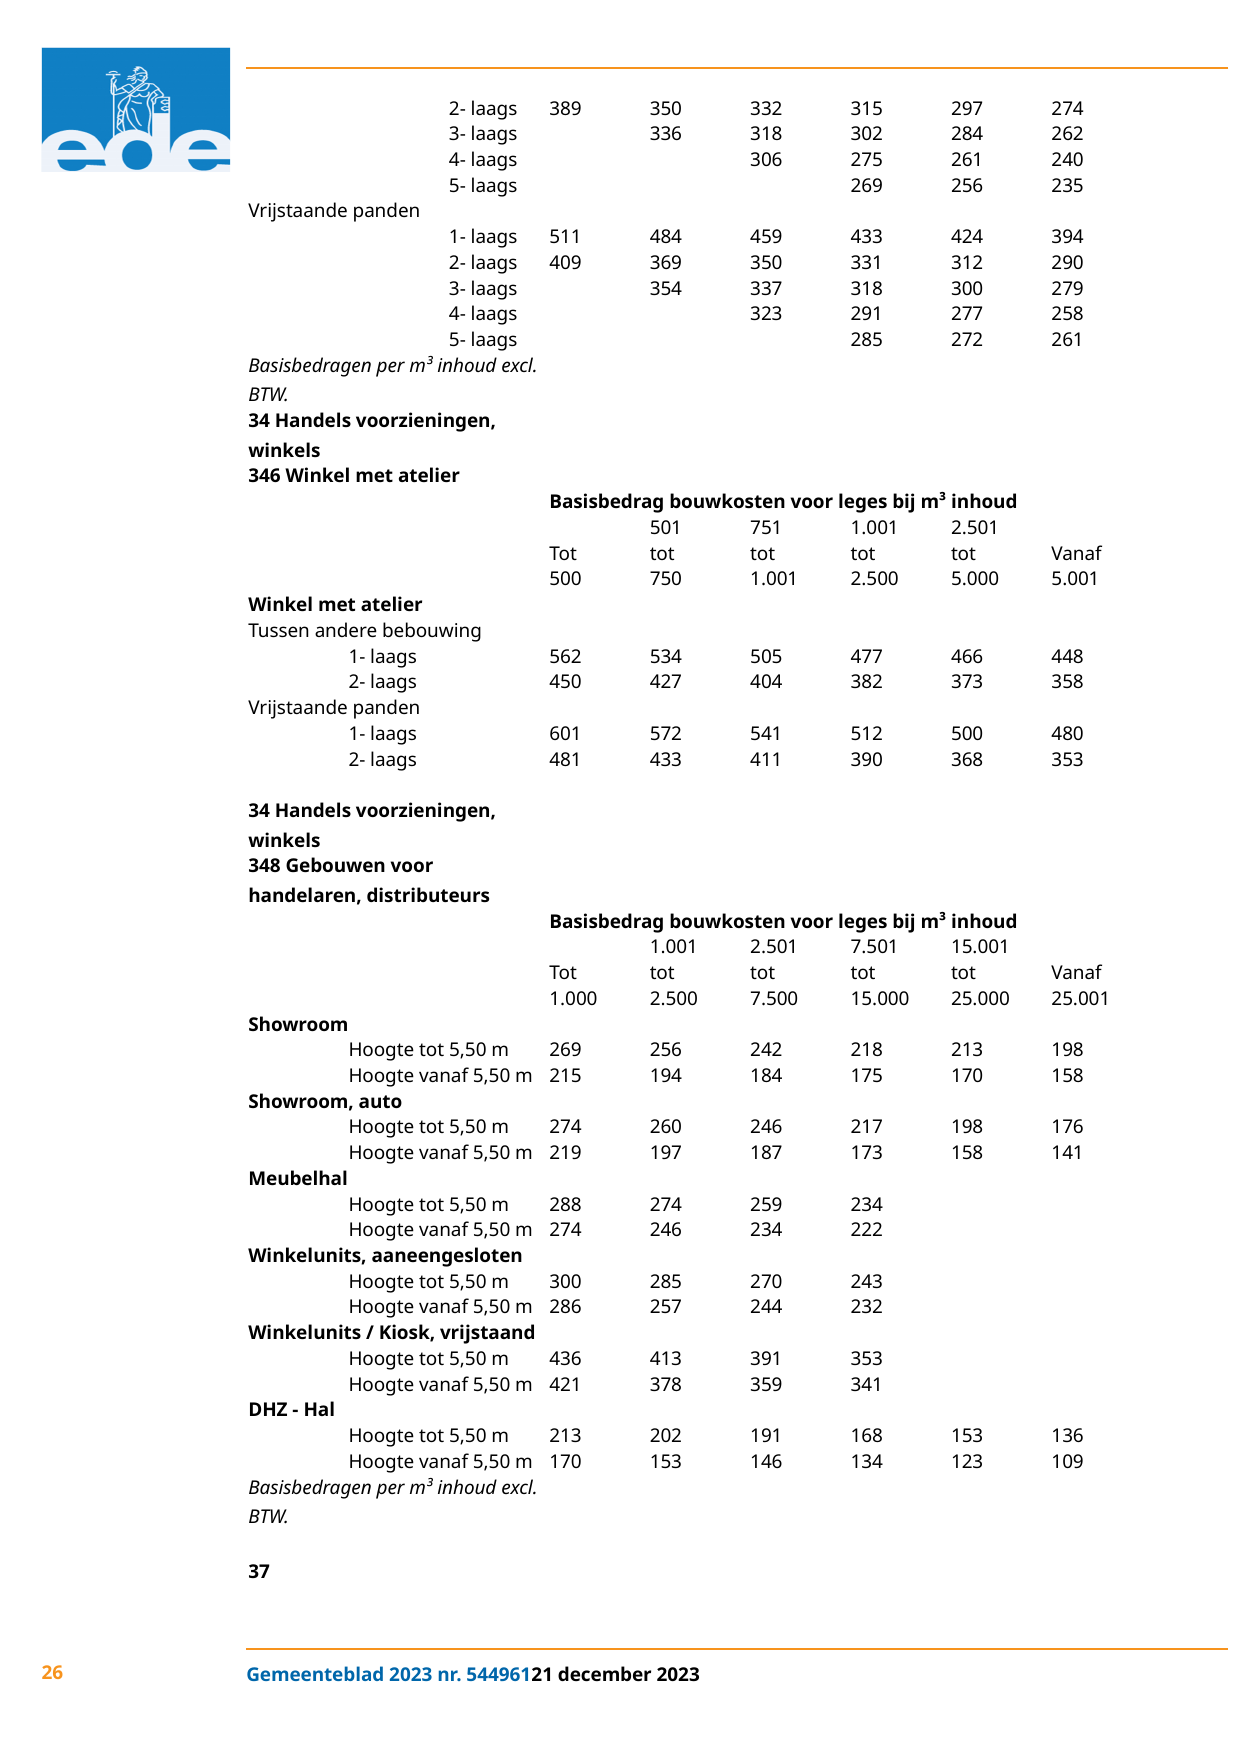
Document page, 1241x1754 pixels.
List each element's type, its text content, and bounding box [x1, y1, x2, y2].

table_cell [1051, 352, 1152, 407]
table_cell 411 [750, 746, 850, 771]
table_cell [1051, 1165, 1152, 1191]
table_cell [248, 771, 348, 797]
table_cell 337 [750, 275, 850, 301]
table_cell tot [850, 959, 951, 985]
table_cell [750, 1529, 850, 1555]
table_cell [248, 95, 449, 121]
table_header [926, 1558, 1038, 1584]
table_cell 368 [951, 746, 1051, 771]
table_header [587, 1558, 700, 1584]
table_cell [248, 301, 449, 326]
table_cell 194 [650, 1062, 750, 1088]
table_cell Hoogte tot 5,50 m [348, 1345, 549, 1371]
table_cell 318 [750, 121, 850, 146]
table_cell 459 [750, 224, 850, 249]
table_cell 436 [549, 1345, 649, 1371]
table_cell [750, 172, 850, 198]
table_cell [1051, 771, 1152, 797]
table_cell 312 [951, 249, 1051, 275]
table_cell 246 [650, 1217, 750, 1242]
table_cell [248, 1448, 348, 1474]
table_cell [248, 172, 449, 198]
table_cell 424 [951, 224, 1051, 249]
table_cell 331 [850, 249, 951, 275]
table_cell [850, 1011, 951, 1036]
table_cell 390 [850, 746, 951, 771]
table_cell Winkel met atelier [248, 591, 549, 617]
table_cell [1051, 463, 1152, 488]
table_cell [650, 1165, 750, 1191]
table_cell [650, 591, 750, 617]
table_cell [549, 1320, 649, 1345]
table_cell [248, 275, 449, 301]
table_cell 501 [650, 514, 750, 540]
table_cell [549, 1165, 649, 1191]
table_cell 601 [549, 720, 649, 746]
table_cell 300 [549, 1268, 649, 1294]
table_cell Hoogte tot 5,50 m [348, 1268, 549, 1294]
table_cell 288 [549, 1191, 649, 1217]
table_cell 123 [951, 1448, 1051, 1474]
table_cell [650, 1011, 750, 1036]
table_cell [951, 198, 1051, 223]
table_cell 350 [750, 249, 850, 275]
table_cell [1051, 408, 1152, 463]
table_cell 153 [951, 1423, 1051, 1448]
table_cell [348, 771, 549, 797]
table_cell [750, 408, 850, 463]
table_cell [850, 694, 951, 720]
table_cell 378 [650, 1371, 750, 1397]
table_cell [549, 617, 649, 643]
table_cell 480 [1051, 720, 1152, 746]
table_cell 213 [549, 1423, 649, 1448]
table_cell 5- laags [449, 326, 549, 352]
table_cell 274 [549, 1217, 649, 1242]
table_cell [549, 514, 649, 540]
table_cell [248, 1139, 348, 1165]
table_cell 2- laags [348, 669, 549, 694]
table_cell 413 [650, 1345, 750, 1371]
table_cell [1051, 934, 1152, 959]
table_cell [650, 1320, 750, 1345]
table_cell [549, 352, 649, 407]
table_cell 34 Handels voorzieningen, winkels [248, 797, 549, 852]
table_cell [248, 1294, 348, 1319]
table_cell [1051, 617, 1152, 643]
table_cell [549, 463, 649, 488]
table_cell 284 [951, 121, 1051, 146]
table_cell Vrijstaande panden [248, 198, 549, 223]
table_cell [850, 1474, 951, 1529]
table_cell 235 [1051, 172, 1152, 198]
table_cell 258 [1051, 301, 1152, 326]
table_cell [549, 198, 649, 223]
table_cell 279 [1051, 275, 1152, 301]
table_cell 15.001 [951, 934, 1051, 959]
table_cell [951, 1242, 1051, 1268]
table_cell [1051, 797, 1152, 852]
table_cell [248, 1423, 348, 1448]
table_cell DHZ - Hal [248, 1397, 549, 1422]
table_cell 315 [850, 95, 951, 121]
table_cell 2.500 [850, 566, 951, 591]
table_cell 25.000 [951, 985, 1051, 1011]
table_cell Hoogte tot 5,50 m [348, 1114, 549, 1139]
table_cell [549, 694, 649, 720]
table_cell [650, 1474, 750, 1529]
table_cell 168 [850, 1423, 951, 1448]
table_cell 421 [549, 1371, 649, 1397]
table_cell [951, 1088, 1051, 1114]
table_cell [348, 489, 549, 514]
table_cell [650, 408, 750, 463]
table_cell 234 [850, 1191, 951, 1217]
table_cell [951, 1320, 1051, 1345]
table_cell Showroom [248, 1011, 549, 1036]
table_cell 219 [549, 1139, 649, 1165]
table_cell [1051, 1088, 1152, 1114]
table_cell [850, 1320, 951, 1345]
table_cell 358 [1051, 669, 1152, 694]
table_cell [348, 566, 549, 591]
table_cell 450 [549, 669, 649, 694]
table_cell [248, 720, 348, 746]
table_cell 433 [650, 746, 750, 771]
table_cell 505 [750, 643, 850, 668]
table_cell [549, 301, 649, 326]
table_cell 1- laags [449, 224, 549, 249]
table_cell 318 [850, 275, 951, 301]
table_cell [750, 352, 850, 407]
table_cell 1.001 [750, 566, 850, 591]
table_cell [1051, 853, 1152, 908]
table_cell 3- laags [449, 275, 549, 301]
table_cell Showroom, auto [248, 1088, 549, 1114]
table_cell 213 [951, 1036, 1051, 1062]
table_cell [650, 617, 750, 643]
table_cell 5- laags [449, 172, 549, 198]
table_cell [549, 408, 649, 463]
table_cell [549, 1242, 649, 1268]
table_cell [750, 1320, 850, 1345]
table_cell [951, 1217, 1051, 1242]
table_cell 534 [650, 643, 750, 668]
table_cell 394 [1051, 224, 1152, 249]
table_cell 187 [750, 1139, 850, 1165]
table_cell [248, 669, 348, 694]
table_cell 270 [750, 1268, 850, 1294]
table_cell [248, 908, 348, 933]
table_cell [951, 408, 1051, 463]
table_cell 1- laags [348, 720, 549, 746]
table_cell 2- laags [449, 95, 549, 121]
table_cell 369 [650, 249, 750, 275]
table_cell [750, 797, 850, 852]
table_cell 448 [1051, 643, 1152, 668]
table_cell Vanaf [1051, 959, 1152, 985]
table_cell 146 [750, 1448, 850, 1474]
table_cell 173 [850, 1139, 951, 1165]
table_cell [951, 1294, 1051, 1319]
table_cell 275 [850, 146, 951, 172]
table_cell 750 [650, 566, 750, 591]
table_cell [750, 1242, 850, 1268]
table_cell 141 [1051, 1139, 1152, 1165]
table_cell [750, 853, 850, 908]
table_cell 359 [750, 1371, 850, 1397]
table_cell 1- laags [348, 643, 549, 668]
table_cell [248, 566, 348, 591]
table_cell 274 [549, 1114, 649, 1139]
table_cell 285 [850, 326, 951, 352]
table_cell 2.500 [650, 985, 750, 1011]
table_cell 427 [650, 669, 750, 694]
table_cell 243 [850, 1268, 951, 1294]
table_header 37 [248, 1558, 474, 1584]
table_cell [650, 172, 750, 198]
table_cell 2- laags [449, 249, 549, 275]
table_cell 259 [750, 1191, 850, 1217]
table_cell [248, 489, 348, 514]
table_cell [1051, 1011, 1152, 1036]
table_cell 234 [750, 1217, 850, 1242]
table_cell [850, 352, 951, 407]
table_cell [549, 591, 649, 617]
table_cell 373 [951, 669, 1051, 694]
table_cell 291 [850, 301, 951, 326]
table_cell [549, 797, 649, 852]
table_cell [1051, 1320, 1152, 1345]
table_cell [549, 121, 649, 146]
table_cell tot [750, 959, 850, 985]
table_cell [850, 463, 951, 488]
table_cell Basisbedragen per m³ inhoud excl. BTW. [248, 352, 549, 407]
table_cell 1.001 [850, 514, 951, 540]
table_cell 277 [951, 301, 1051, 326]
table_cell [750, 198, 850, 223]
table_cell [1051, 1529, 1152, 1555]
table_header [700, 1558, 813, 1584]
table_cell 15.000 [850, 985, 951, 1011]
table_cell [951, 853, 1051, 908]
table_cell [549, 1474, 649, 1529]
table_cell [248, 514, 348, 540]
table_cell 269 [850, 172, 951, 198]
table_cell 500 [549, 566, 649, 591]
table_cell [1051, 1217, 1152, 1242]
table_cell [348, 985, 549, 1011]
table_cell 246 [750, 1114, 850, 1139]
table_cell tot [750, 540, 850, 566]
table_cell [1051, 694, 1152, 720]
table_cell [248, 1191, 348, 1217]
table_cell 297 [951, 95, 1051, 121]
table_cell [348, 1529, 449, 1555]
table_cell 1.000 [549, 985, 649, 1011]
table_cell 198 [1051, 1036, 1152, 1062]
table_cell Hoogte vanaf 5,50 m [348, 1448, 549, 1474]
table_cell [549, 1011, 649, 1036]
table_cell [750, 771, 850, 797]
table_cell 197 [650, 1139, 750, 1165]
table_cell 409 [549, 249, 649, 275]
table_cell 136 [1051, 1423, 1152, 1448]
table_cell 191 [750, 1423, 850, 1448]
table_cell 34 Handels voorzieningen, winkels [248, 408, 549, 463]
table_cell [951, 1474, 1051, 1529]
table_cell 218 [850, 1036, 951, 1062]
table_cell 109 [1051, 1448, 1152, 1474]
table_cell tot [951, 959, 1051, 985]
table_cell Hoogte vanaf 5,50 m [348, 1062, 549, 1088]
table_cell 3- laags [449, 121, 549, 146]
table_cell [1051, 1397, 1152, 1422]
table_cell [248, 1217, 348, 1242]
table_cell 5.000 [951, 566, 1051, 591]
table_cell [750, 591, 850, 617]
table_cell 302 [850, 121, 951, 146]
table_cell [650, 771, 750, 797]
table_cell 353 [1051, 746, 1152, 771]
table_cell Tot [549, 540, 649, 566]
table_cell [248, 1062, 348, 1088]
table_cell Hoogte vanaf 5,50 m [348, 1217, 549, 1242]
table_cell [650, 1397, 750, 1422]
table_cell Basisbedragen per m³ inhoud excl. BTW. [248, 1474, 549, 1529]
table_cell 285 [650, 1268, 750, 1294]
table_cell [1051, 1371, 1152, 1397]
table_cell 500 [951, 720, 1051, 746]
table_cell 751 [750, 514, 850, 540]
table_cell tot [850, 540, 951, 566]
table_cell [248, 146, 449, 172]
table_cell [549, 771, 649, 797]
table_cell Winkelunits / Kiosk, vrijstaand [248, 1320, 549, 1345]
table_cell 541 [750, 720, 850, 746]
table_cell [650, 1529, 750, 1555]
table_cell [248, 1345, 348, 1371]
table_cell [348, 934, 549, 959]
table_cell [650, 853, 750, 908]
table_cell 4- laags [449, 301, 549, 326]
table_cell [850, 1529, 951, 1555]
table_cell 232 [850, 1294, 951, 1319]
table_cell 134 [850, 1448, 951, 1474]
table_cell 323 [750, 301, 850, 326]
table_cell 215 [549, 1062, 649, 1088]
table_cell Basisbedrag bouwkosten voor leges bij m³ inhoud [549, 489, 1152, 514]
table_cell [248, 746, 348, 771]
table_cell 2.501 [750, 934, 850, 959]
table_cell [650, 301, 750, 326]
table_cell [248, 224, 449, 249]
table_cell tot [650, 959, 750, 985]
table_cell 217 [850, 1114, 951, 1139]
table_cell Basisbedrag bouwkosten voor leges bij m³ inhoud [549, 908, 1152, 933]
table_cell 348 Gebouwen voor handelaren, distributeurs [248, 853, 549, 908]
table_cell 354 [650, 275, 750, 301]
table_cell [850, 1397, 951, 1422]
table_cell [850, 198, 951, 223]
table_cell [850, 591, 951, 617]
table_cell [951, 1397, 1051, 1422]
table_cell 7.500 [750, 985, 850, 1011]
table_cell [951, 617, 1051, 643]
table_cell [650, 694, 750, 720]
table_cell 350 [650, 95, 750, 121]
table_cell 466 [951, 643, 1051, 668]
table_cell [850, 1242, 951, 1268]
table_cell [650, 1088, 750, 1114]
table_cell [951, 1191, 1051, 1217]
table_cell Hoogte tot 5,50 m [348, 1191, 549, 1217]
table_cell [248, 985, 348, 1011]
table_cell [1051, 591, 1152, 617]
picture [41, 47, 231, 172]
table_cell 389 [549, 95, 649, 121]
table_cell [951, 694, 1051, 720]
table_cell [850, 853, 951, 908]
table_header [813, 1558, 926, 1584]
table_cell [348, 514, 549, 540]
table_cell [951, 1268, 1051, 1294]
table_cell [348, 908, 549, 933]
table_cell 433 [850, 224, 951, 249]
table_cell 572 [650, 720, 750, 746]
table_cell [850, 771, 951, 797]
table_cell [248, 1268, 348, 1294]
table_cell [951, 1529, 1051, 1555]
table_cell [850, 1165, 951, 1191]
table_cell 184 [750, 1062, 850, 1088]
table_cell [750, 617, 850, 643]
table_cell 7.501 [850, 934, 951, 959]
table_cell 286 [549, 1294, 649, 1319]
table_cell 202 [650, 1423, 750, 1448]
table_cell 244 [750, 1294, 850, 1319]
table_cell [248, 249, 449, 275]
table_cell [549, 853, 649, 908]
table_cell [248, 121, 449, 146]
table_cell [1051, 514, 1152, 540]
table_cell 512 [850, 720, 951, 746]
table_cell [750, 1397, 850, 1422]
table_cell 158 [951, 1139, 1051, 1165]
table_cell [248, 643, 348, 668]
table_cell tot [951, 540, 1051, 566]
table_cell [951, 352, 1051, 407]
table_cell [650, 326, 750, 352]
table_cell 158 [1051, 1062, 1152, 1088]
table_cell 260 [650, 1114, 750, 1139]
table_cell [248, 540, 348, 566]
table_cell Tot [549, 959, 649, 985]
table_cell [951, 463, 1051, 488]
table_cell 511 [549, 224, 649, 249]
table_cell [549, 934, 649, 959]
table_cell 481 [549, 746, 649, 771]
table_cell 332 [750, 95, 850, 121]
table_cell 5.001 [1051, 566, 1152, 591]
table_cell 242 [750, 1036, 850, 1062]
table_cell [850, 797, 951, 852]
table_cell [1051, 1474, 1152, 1529]
table_cell [951, 797, 1051, 852]
table_cell 240 [1051, 146, 1152, 172]
table_cell 336 [650, 121, 750, 146]
table_cell Meubelhal [248, 1165, 549, 1191]
table_cell [1051, 1242, 1152, 1268]
table_cell [750, 694, 850, 720]
table_cell 4- laags [449, 146, 549, 172]
table_cell [750, 463, 850, 488]
table_cell [750, 1088, 850, 1114]
table_cell [650, 146, 750, 172]
table_cell [248, 1036, 348, 1062]
table_cell Hoogte vanaf 5,50 m [348, 1294, 549, 1319]
table_cell [750, 326, 850, 352]
table_cell 2- laags [348, 746, 549, 771]
table_cell 346 Winkel met atelier [248, 463, 549, 488]
table_cell [549, 275, 649, 301]
table_cell 198 [951, 1114, 1051, 1139]
table_cell Hoogte tot 5,50 m [348, 1423, 549, 1448]
table_cell [650, 1242, 750, 1268]
table_cell [850, 617, 951, 643]
table_cell [1051, 1294, 1152, 1319]
table_cell 170 [951, 1062, 1051, 1088]
table_cell 484 [650, 224, 750, 249]
table_cell [248, 1114, 348, 1139]
table_cell [951, 591, 1051, 617]
table_cell [750, 1165, 850, 1191]
table_cell [750, 1011, 850, 1036]
table_cell [650, 352, 750, 407]
table_cell [549, 172, 649, 198]
table_cell Vanaf [1051, 540, 1152, 566]
table_cell [348, 540, 549, 566]
table_cell [951, 1011, 1051, 1036]
table_cell [248, 959, 348, 985]
table_cell Hoogte tot 5,50 m [348, 1036, 549, 1062]
table_cell [248, 1371, 348, 1397]
table_cell [1051, 1191, 1152, 1217]
table_cell [248, 1529, 348, 1555]
table_cell 170 [549, 1448, 649, 1474]
table_cell 153 [650, 1448, 750, 1474]
table_header [474, 1558, 587, 1584]
table_cell 562 [549, 643, 649, 668]
table_cell [650, 198, 750, 223]
table_cell [850, 1088, 951, 1114]
table_cell Vrijstaande panden [248, 694, 549, 720]
table_cell 477 [850, 643, 951, 668]
table_cell 391 [750, 1345, 850, 1371]
table_cell 353 [850, 1345, 951, 1371]
table_cell [1051, 198, 1152, 223]
table_cell [650, 463, 750, 488]
table_cell Tussen andere bebouwing [248, 617, 549, 643]
table_cell 2.501 [951, 514, 1051, 540]
table_cell [650, 797, 750, 852]
table_cell 404 [750, 669, 850, 694]
table_cell [951, 1165, 1051, 1191]
table_cell 290 [1051, 249, 1152, 275]
table_cell [549, 1529, 649, 1555]
table_cell 261 [951, 146, 1051, 172]
table_cell 175 [850, 1062, 951, 1088]
table_cell [951, 771, 1051, 797]
table_cell [248, 326, 449, 352]
table_cell 274 [650, 1191, 750, 1217]
table_cell [449, 1529, 549, 1555]
table_cell [850, 408, 951, 463]
table_cell 382 [850, 669, 951, 694]
table_cell 257 [650, 1294, 750, 1319]
table_cell [549, 1088, 649, 1114]
table_cell 176 [1051, 1114, 1152, 1139]
table_cell 256 [951, 172, 1051, 198]
table_cell [951, 1345, 1051, 1371]
table_cell 306 [750, 146, 850, 172]
table_cell [1051, 1268, 1152, 1294]
table_cell [549, 146, 649, 172]
table_cell 272 [951, 326, 1051, 352]
table_cell [951, 1371, 1051, 1397]
table_header [1039, 1558, 1152, 1584]
table_cell [549, 1397, 649, 1422]
table_cell [549, 326, 649, 352]
table_cell tot [650, 540, 750, 566]
table_cell 25.001 [1051, 985, 1152, 1011]
table_cell [1051, 1345, 1152, 1371]
table_cell [248, 934, 348, 959]
table_cell [750, 1474, 850, 1529]
table_cell Hoogte vanaf 5,50 m [348, 1139, 549, 1165]
table_cell 269 [549, 1036, 649, 1062]
table_cell 261 [1051, 326, 1152, 352]
table_cell Winkelunits, aaneengesloten [248, 1242, 549, 1268]
table_cell 1.001 [650, 934, 750, 959]
table_cell [348, 959, 549, 985]
table_cell 256 [650, 1036, 750, 1062]
table_cell 222 [850, 1217, 951, 1242]
table_cell 262 [1051, 121, 1152, 146]
table_cell 300 [951, 275, 1051, 301]
table_cell 274 [1051, 95, 1152, 121]
table_cell 341 [850, 1371, 951, 1397]
table_cell Hoogte vanaf 5,50 m [348, 1371, 549, 1397]
